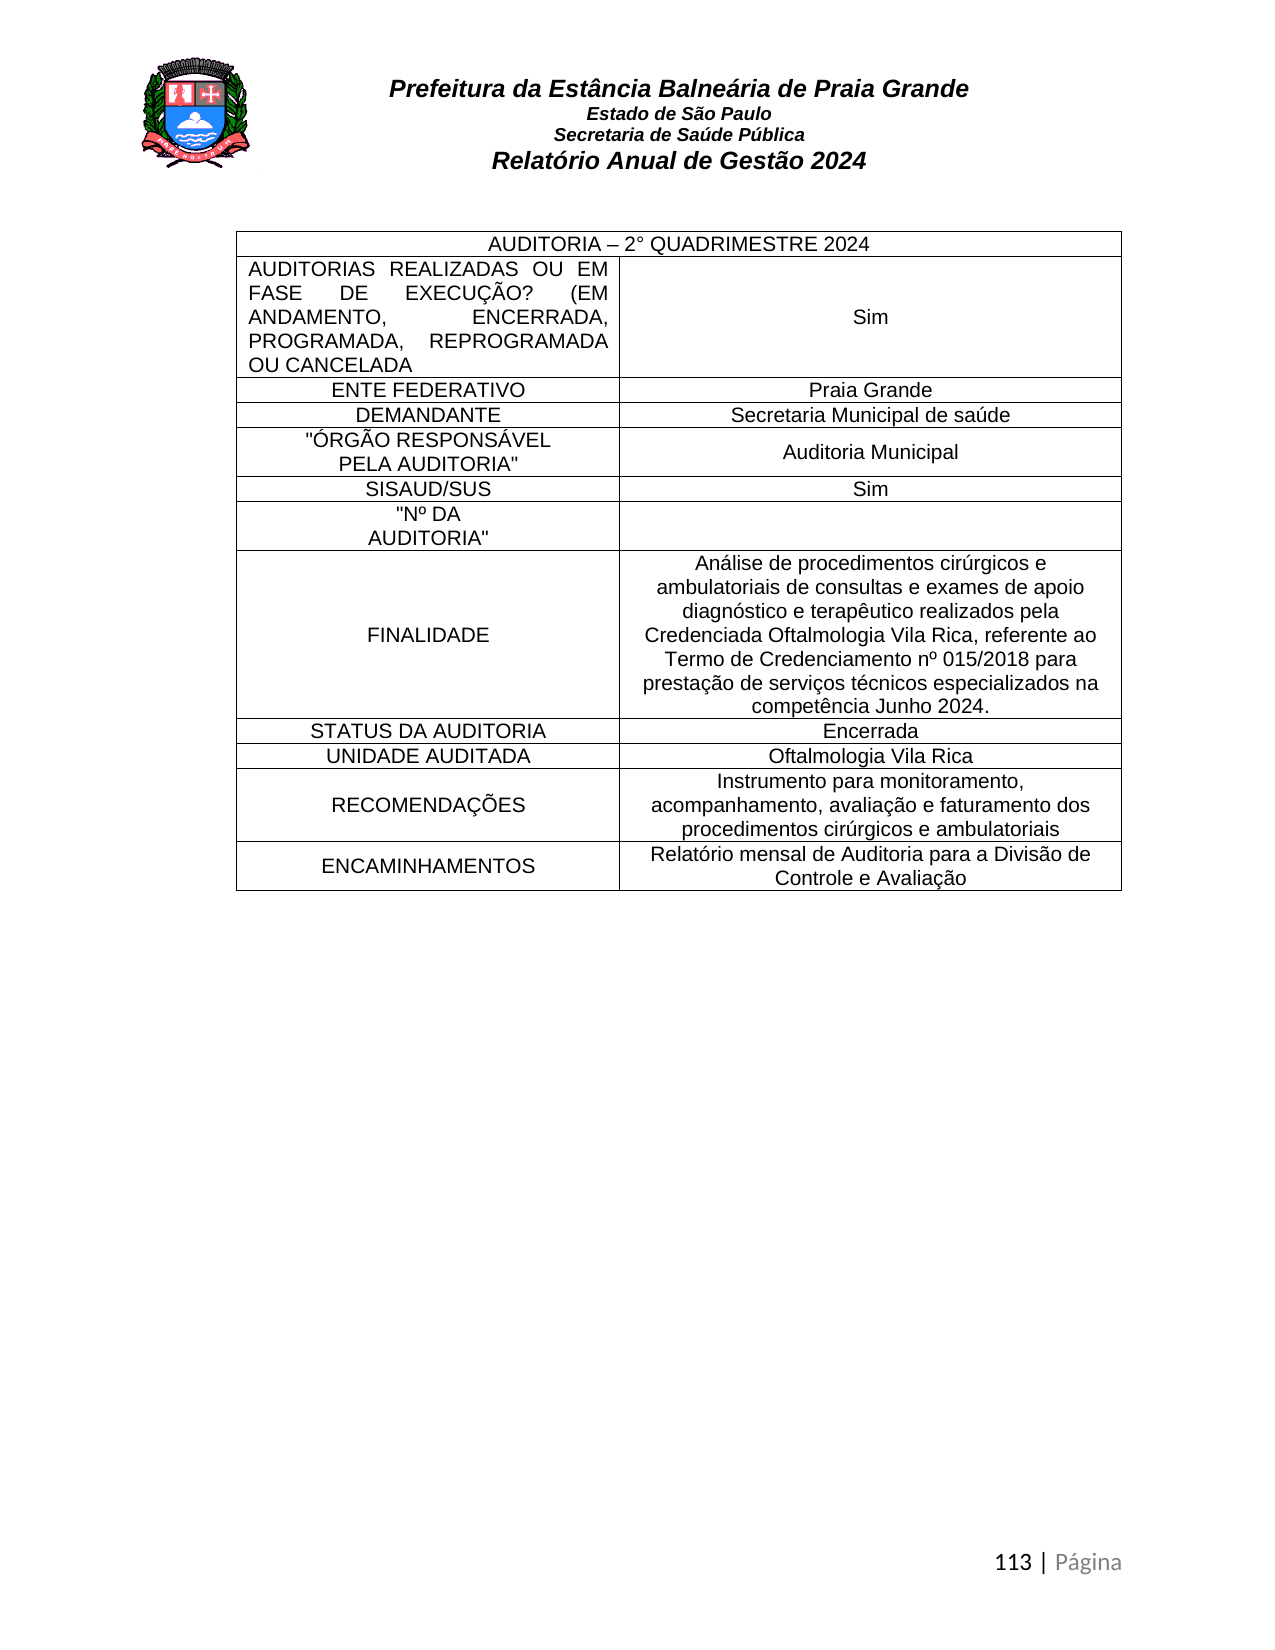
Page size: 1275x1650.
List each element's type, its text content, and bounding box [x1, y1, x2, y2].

table_cell DEMANDANTE [237, 403, 619, 427]
table_cell Sim [620, 477, 1121, 501]
table_cell Secretaria Municipal de saúde [620, 403, 1121, 427]
table_cell Instrumento para monitoramento, acompanhamento, avaliação e faturamento dos procedimentos cirúrgicos e ambulatoriais [620, 769, 1121, 841]
table_cell RECOMENDAÇÕES [237, 769, 619, 841]
table_cell UNIDADE AUDITADA [237, 744, 619, 768]
table_cell Oftalmologia Vila Rica [620, 744, 1121, 768]
table_cell "ÓRGÃO RESPONSÁVEL PELA AUDITORIA" [237, 428, 619, 476]
table_cell Auditoria Municipal [620, 428, 1121, 476]
table_cell Análise de procedimentos cirúrgicos e ambulatoriais de consultas e exames de apoio diagnóstico e terapêutico realizados pela Credenciada Oftalmologia Vila Rica, referente ao Termo de Credenciamento nº 015/2018 para prestação de serviços técnicos especializados na competência Junho 2024. [620, 551, 1121, 718]
table_cell ENCAMINHAMENTOS [237, 842, 619, 890]
table_cell STATUS DA AUDITORIA [237, 719, 619, 743]
table_cell Praia Grande [620, 378, 1121, 402]
table_cell Sim [620, 257, 1121, 377]
table_cell Encerrada [620, 719, 1121, 743]
table_header AUDITORIA – 2° QUADRIMESTRE 2024 [237, 232, 1121, 256]
table_cell "Nº DA AUDITORIA" [237, 502, 619, 549]
picture [132, 55, 259, 172]
table_cell ENTE FEDERATIVO [237, 378, 619, 402]
table_cell [620, 502, 1121, 549]
table_cell Relatório mensal de Auditoria para a Divisão de Controle e Avaliação [620, 842, 1121, 890]
table_cell FINALIDADE [237, 551, 619, 718]
table_cell SISAUD/SUS [237, 477, 619, 501]
table_cell AUDITORIAS REALIZADAS OU EM FASE DE EXECUÇÃO? (EM ANDAMENTO, ENCERRADA, PROGRAMADA, REPROGRAMADA OU CANCELADA [237, 257, 619, 377]
